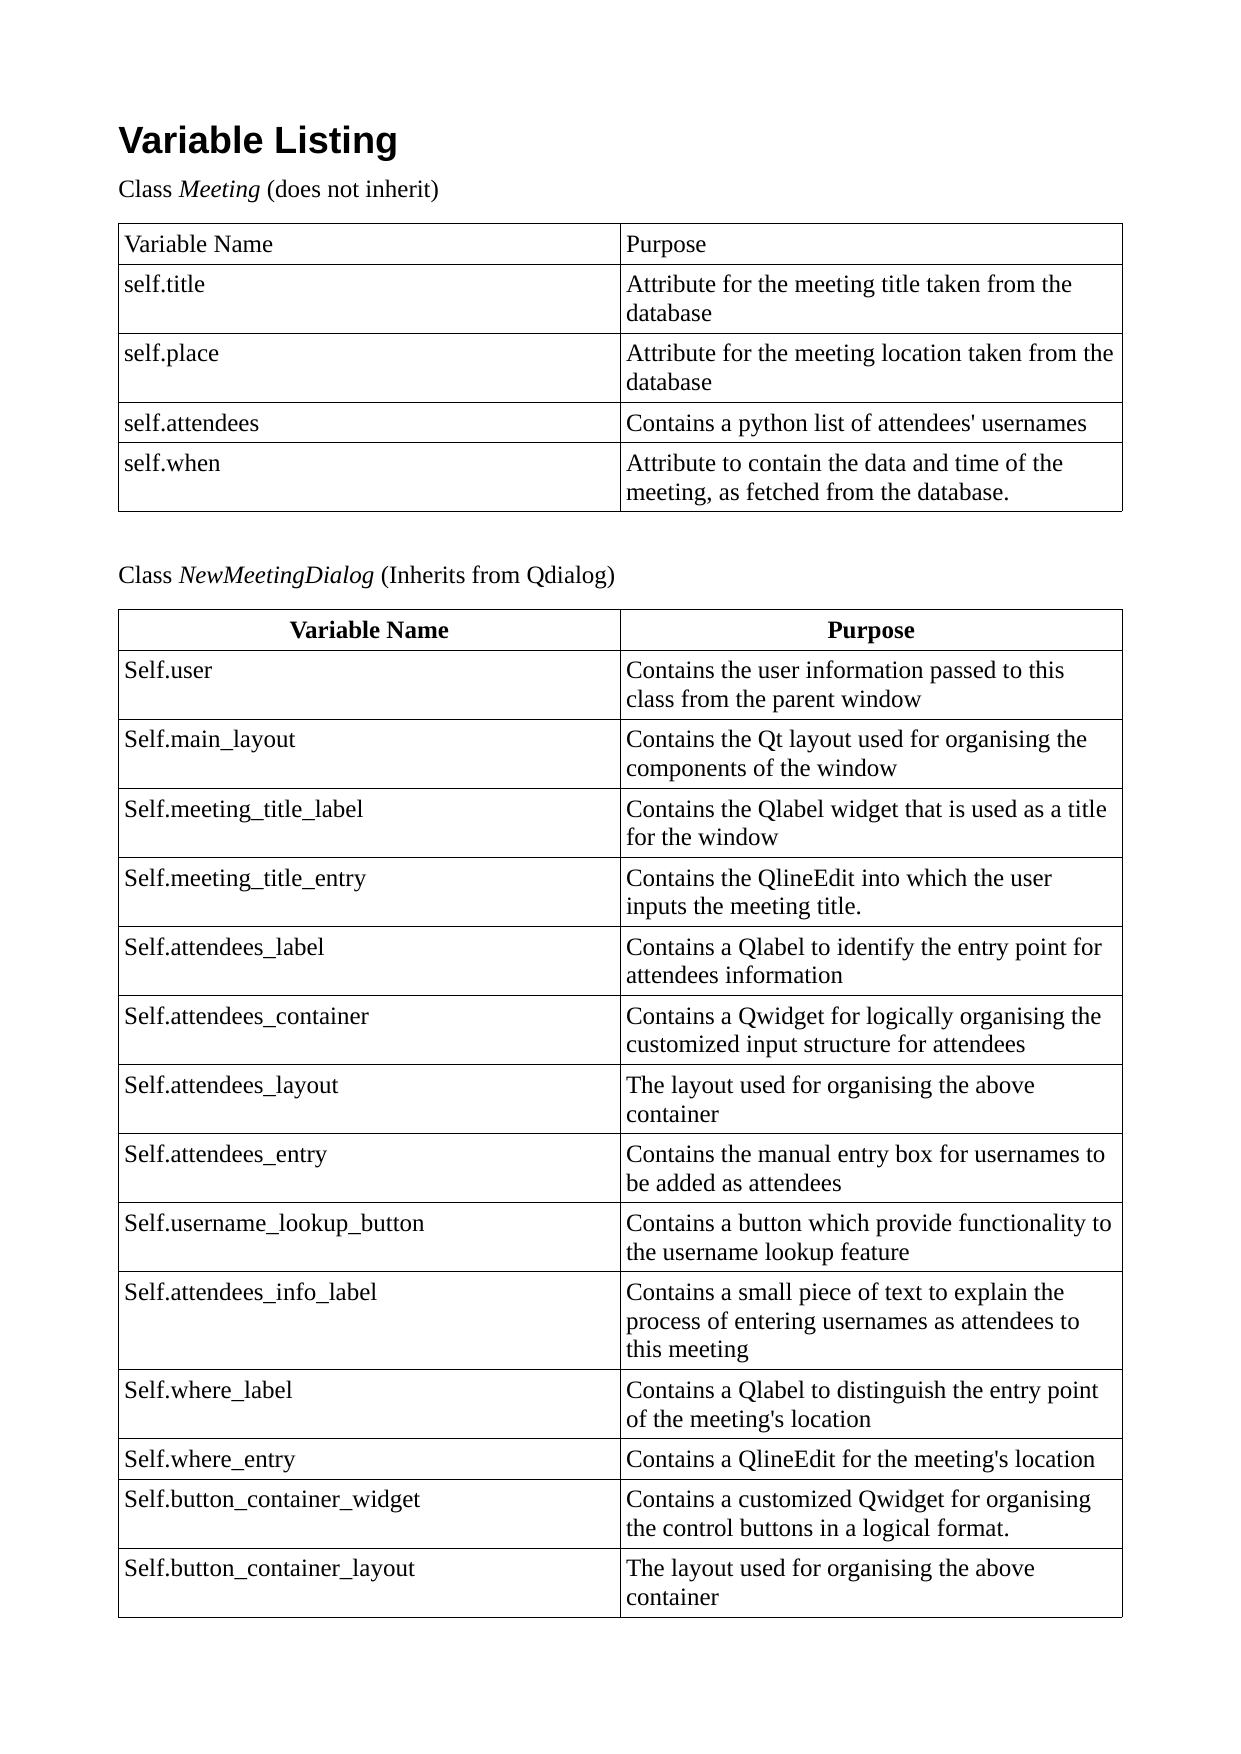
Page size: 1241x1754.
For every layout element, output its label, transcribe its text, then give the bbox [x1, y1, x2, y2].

table_cell Self.button_container_layout [119, 1549, 620, 1617]
table_cell self.when [119, 443, 620, 511]
table_header Variable Name [119, 610, 620, 650]
table_cell Contains a customized Qwidget for organising the control buttons in a logical format. [621, 1480, 1122, 1547]
table_cell Contains the QlineEdit into which the user inputs the meeting title. [621, 858, 1122, 926]
text Class NewMeetingDialog (Inherits from Qdialog) [118, 560, 1122, 589]
table_cell Self.attendees_entry [119, 1134, 620, 1202]
table_cell Self.where_entry [119, 1439, 620, 1478]
table_header Purpose [621, 610, 1122, 650]
table_cell Contains a python list of attendees' usernames [621, 403, 1122, 442]
table_cell Attribute to contain the data and time of the meeting, as fetched from the database. [621, 443, 1122, 511]
table_cell Self.where_label [119, 1370, 620, 1438]
table_cell Self.meeting_title_entry [119, 858, 620, 926]
table_cell Attribute for the meeting title taken from the database [621, 265, 1122, 333]
table_cell The layout used for organising the above container [621, 1065, 1122, 1133]
table_cell Contains a small piece of text to explain the process of entering usernames as attendees to this meeting [621, 1272, 1122, 1369]
table_cell Self.button_container_widget [119, 1480, 620, 1547]
table_cell Self.user [119, 651, 620, 719]
table_cell self.attendees [119, 403, 620, 442]
table_cell Self.attendees_label [119, 927, 620, 995]
table_cell Contains a Qwidget for logically organising the customized input structure for attendees [621, 996, 1122, 1064]
table_cell Contains the user information passed to this class from the parent window [621, 651, 1122, 719]
table_cell The layout used for organising the above container [621, 1549, 1122, 1617]
text Class Meeting (does not inherit) [118, 174, 1122, 203]
table_cell Self.attendees_layout [119, 1065, 620, 1133]
table_cell Contains the Qlabel widget that is used as a title for the window [621, 789, 1122, 857]
table_header Purpose [621, 224, 1122, 264]
table_cell Contains the manual entry box for usernames to be added as attendees [621, 1134, 1122, 1202]
table_cell Contains a Qlabel to distinguish the entry point of the meeting's location [621, 1370, 1122, 1438]
table_cell self.title [119, 265, 620, 333]
subtitle Variable Listing [118, 118, 1122, 162]
table_cell Self.meeting_title_label [119, 789, 620, 857]
table_cell self.place [119, 334, 620, 402]
table_cell Contains a button which provide functionality to the username lookup feature [621, 1203, 1122, 1271]
table_cell Self.attendees_info_label [119, 1272, 620, 1369]
table_cell Contains a QlineEdit for the meeting's location [621, 1439, 1122, 1478]
table_cell Self.attendees_container [119, 996, 620, 1064]
table_cell Self.main_layout [119, 720, 620, 788]
table_cell Attribute for the meeting location taken from the database [621, 334, 1122, 402]
table_header Variable Name [119, 224, 620, 264]
table_cell Self.username_lookup_button [119, 1203, 620, 1271]
table_cell Contains the Qt layout used for organising the components of the window [621, 720, 1122, 788]
table_cell Contains a Qlabel to identify the entry point for attendees information [621, 927, 1122, 995]
